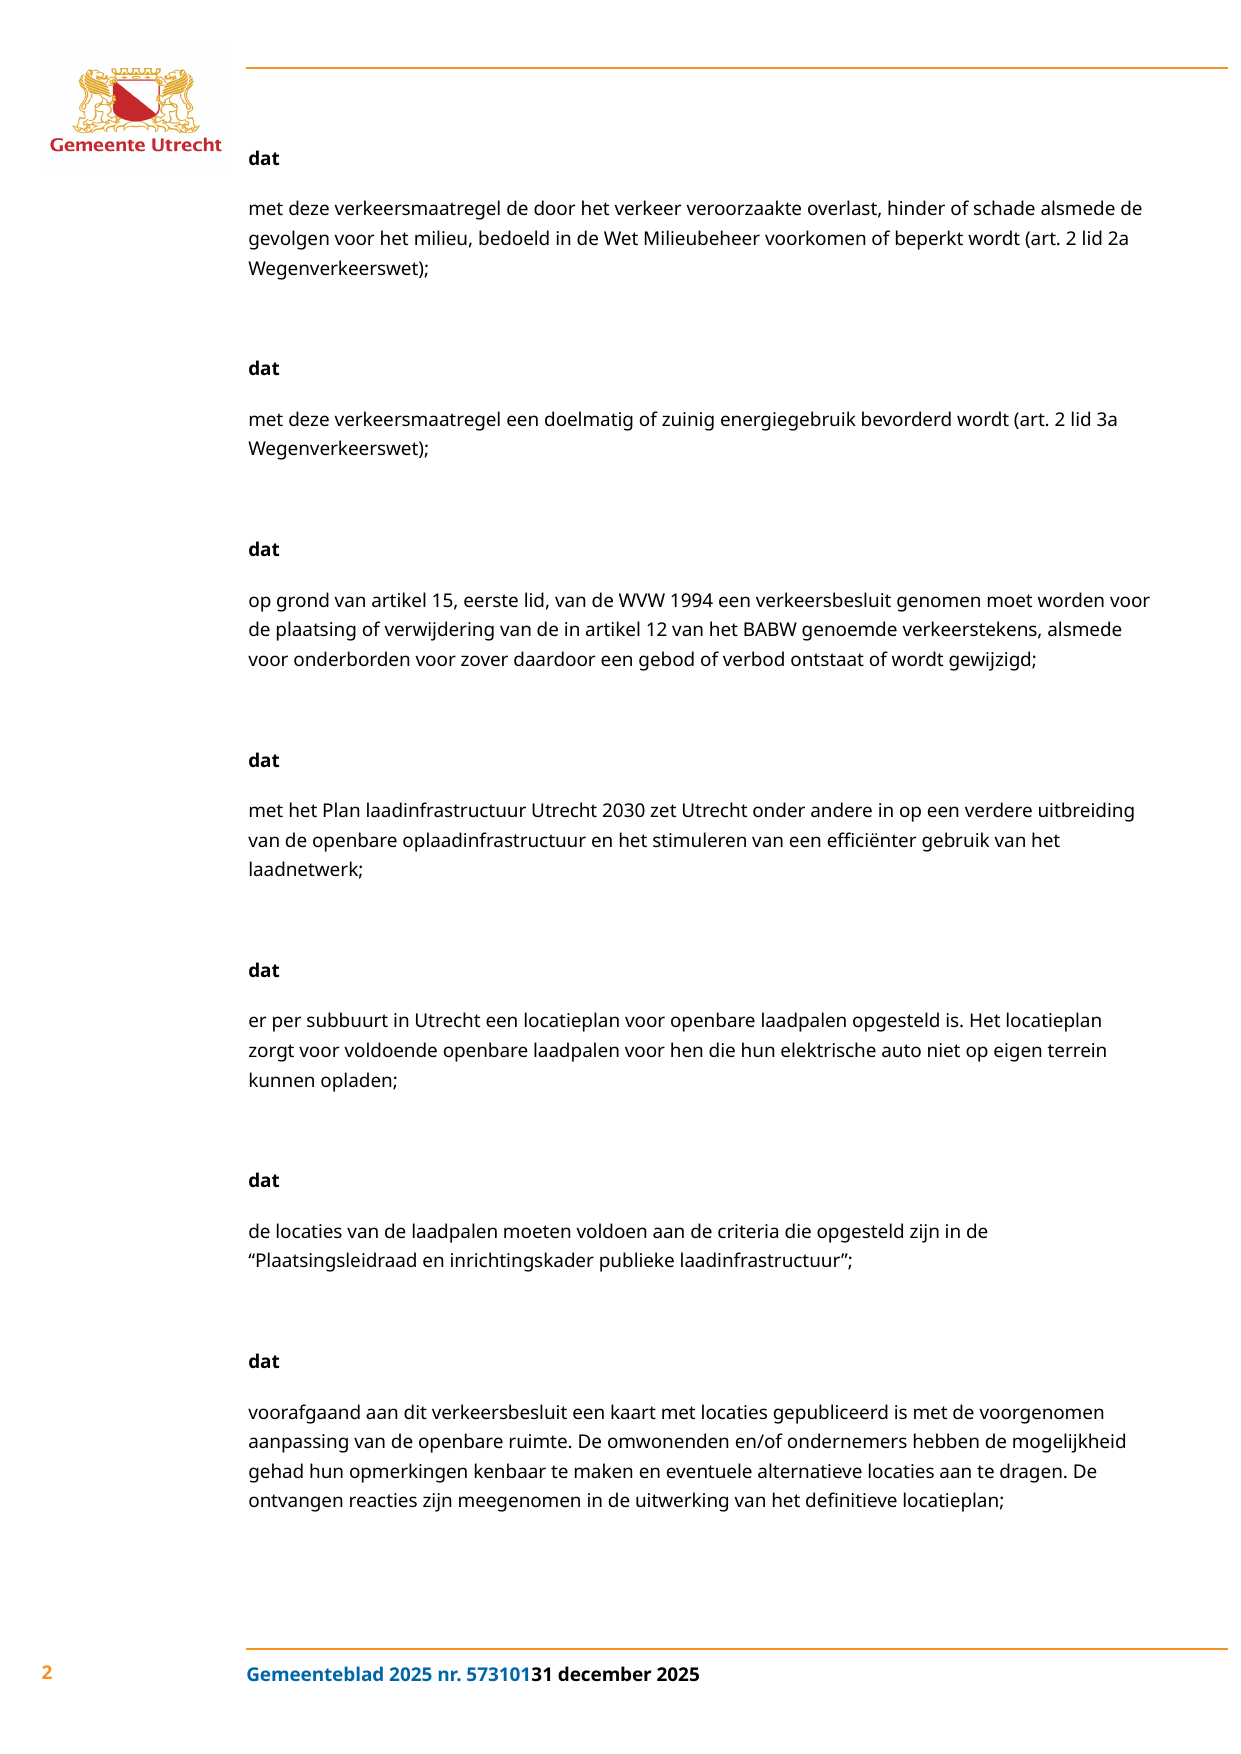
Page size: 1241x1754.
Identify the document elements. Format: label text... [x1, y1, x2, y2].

text dat [248, 536, 1152, 562]
text voorafgaand aan dit verkeersbesluit een kaart met locaties gepubliceerd is met de voorgenomen aanpassing van de openbare ruimte. De omwonenden en/of ondernemers hebben de mogelijkheid gehad hun opmerkingen kenbaar te maken en eventuele alternatieve locaties aan te dragen. De ontvangen reacties zijn meegenomen in de uitwerking van het definitieve locatieplan; [248, 1399, 1152, 1513]
text met deze verkeersmaatregel een doelmatig of zuinig energiegebruik bevorderd wordt (art. 2 lid 3a Wegenverkeerswet); [248, 406, 1152, 461]
text er per subbuurt in Utrecht een locatieplan voor openbare laadpalen opgesteld is. Het locatieplan zorgt voor voldoende openbare laadpalen voor hen die hun elektrische auto niet op eigen terrein kunnen opladen; [248, 1008, 1152, 1093]
text dat [248, 1348, 1152, 1374]
text met deze verkeersmaatregel de door het verkeer veroorzaakte overlast, hinder of schade alsmede de gevolgen voor het milieu, bedoeld in de Wet Milieubeheer voorkomen of beperkt wordt (art. 2 lid 2a Wegenverkeerswet); [248, 196, 1152, 281]
text dat [248, 1168, 1152, 1193]
text de locaties van de laadpalen moeten voldoen aan de criteria die opgesteld zijn in de “Plaatsingsleidraad en inrichtingskader publieke laadinfrastructuur”; [248, 1218, 1152, 1273]
text dat [248, 957, 1152, 983]
picture [41, 47, 231, 172]
text dat [248, 356, 1152, 381]
text dat [248, 145, 1152, 171]
text met het Plan laadinfrastructuur Utrecht 2030 zet Utrecht onder andere in op een verdere uitbreiding van de openbare oplaadinfrastructuur en het stimuleren van een efficiënter gebruik van het laadnetwerk; [248, 797, 1152, 882]
text dat [248, 747, 1152, 773]
text op grond van artikel 15, eerste lid, van de WVW 1994 een verkeersbesluit genomen moet worden voor de plaatsing of verwijdering van de in artikel 12 van het BABW genoemde verkeerstekens, alsmede voor onderborden voor zover daardoor een gebod of verbod ontstaat of wordt gewijzigd; [248, 587, 1152, 672]
